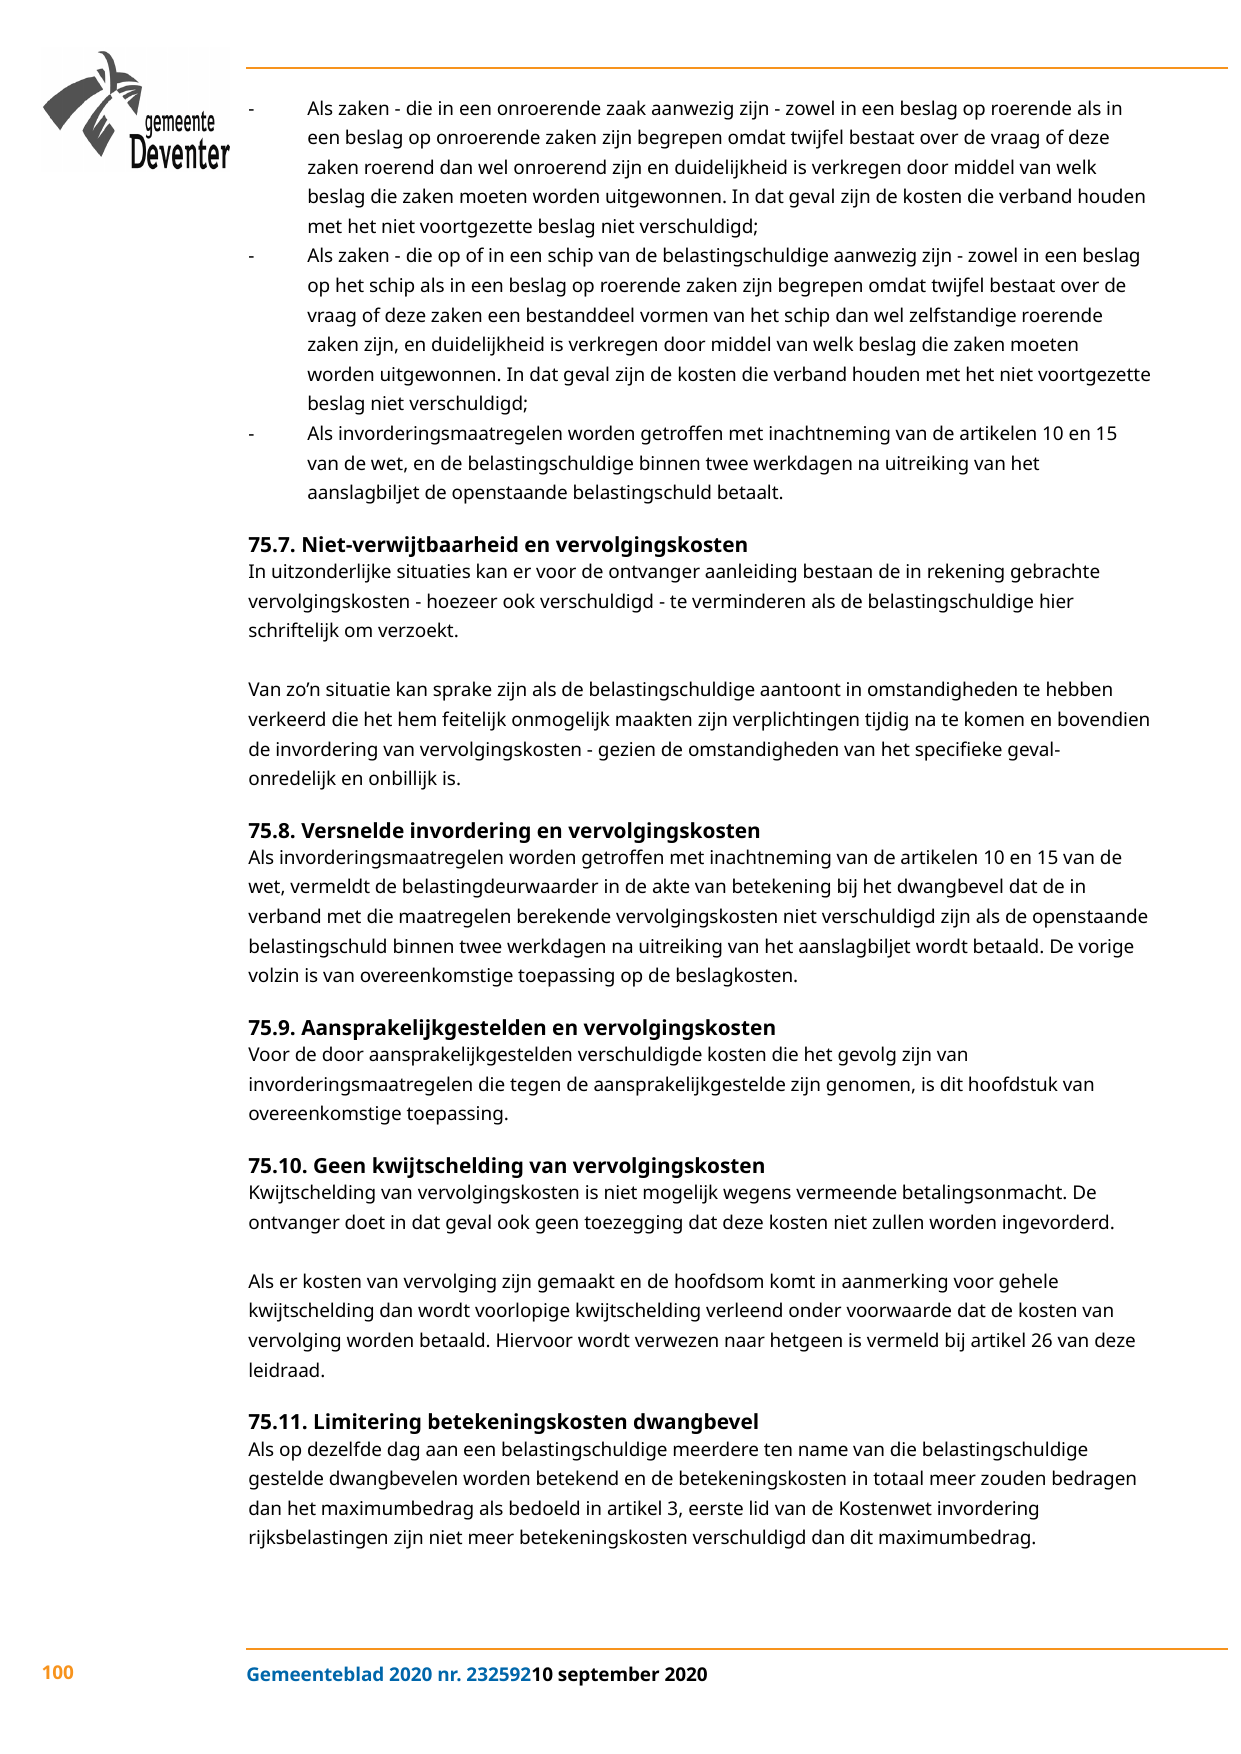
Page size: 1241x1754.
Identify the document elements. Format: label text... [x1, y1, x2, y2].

list Als zaken - die in een onroerende zaak aanwezig zijn - zowel in een beslag op roerende als in een beslag op onroerende zaken zijn begrepen omdat twijfel bestaat over de vraag of deze zaken roerend dan wel onroerend zijn en duidelijkheid is verkregen door middel van welk beslag die zaken moeten worden uitgewonnen. In dat geval zijn de kosten die verband houden met het niet voortgezette beslag niet verschuldigd; [248, 95, 1152, 239]
list Als zaken - die op of in een schip van de belastingschuldige aanwezig zijn - zowel in een beslag op het schip als in een beslag op roerende zaken zijn begrepen omdat twijfel bestaat over de vraag of deze zaken een bestanddeel vormen van het schip dan wel zelfstandige roerende zaken zijn, en duidelijkheid is verkregen door middel van welk beslag die zaken moeten worden uitgewonnen. In dat geval zijn de kosten die verband houden met het niet voortgezette beslag niet verschuldigd; [248, 243, 1152, 416]
text Kwijtschelding van vervolgingskosten is niet mogelijk wegens vermeende betalingsonmacht. De ontvanger doet in dat geval ook geen toezegging dat deze kosten niet zullen worden ingevorderd. [248, 1179, 1152, 1235]
text Voor de door aansprakelijkgestelden verschuldigde kosten die het gevolg zijn van invorderingsmaatregelen die tegen de aansprakelijkgestelde zijn genomen, is dit hoofdstuk van overeenkomstige toepassing. [248, 1041, 1152, 1126]
text Als invorderingsmaatregelen worden getroffen met inachtneming van de artikelen 10 en 15 van de wet, vermeldt de belastingdeurwaarder in de akte van betekening bij het dwangbevel dat de in verband met die maatregelen berekende vervolgingskosten niet verschuldigd zijn als de openstaande belastingschuld binnen twee werkdagen na uitreiking van het aanslagbiljet wordt betaald. De vorige volzin is van overeenkomstige toepassing op de beslagkosten. [248, 844, 1152, 988]
text 75.7. Niet-verwijtbaarheid en vervolgingskosten [248, 530, 1152, 558]
text 75.9. Aansprakelijkgestelden en vervolgingskosten [248, 1013, 1152, 1041]
text Als op dezelfde dag aan een belastingschuldige meerdere ten name van die belastingschuldige gestelde dwangbevelen worden betekend en de betekeningskosten in totaal meer zouden bedragen dan het maximumbedrag als bedoeld in artikel 3, eerste lid van de Kostenwet invordering rijksbelastingen zijn niet meer betekeningskosten verschuldigd dan dit maximumbedrag. [248, 1436, 1152, 1550]
text 75.10. Geen kwijtschelding van vervolgingskosten [248, 1151, 1152, 1179]
text Van zo’n situatie kan sprake zijn als de belastingschuldige aantoont in omstandigheden te hebben verkeerd die het hem feitelijk onmogelijk maakten zijn verplichtingen tijdig na te komen en bovendien de invordering van vervolgingskosten - gezien de omstandigheden van het specifieke geval- onredelijk en onbillijk is. [248, 677, 1152, 791]
text Als er kosten van vervolging zijn gemaakt en de hoofdsom komt in aanmerking voor gehele kwijtschelding dan wordt voorlopige kwijtschelding verleend onder voorwaarde dat de kosten van vervolging worden betaald. Hiervoor wordt verwezen naar hetgeen is vermeld bij artikel 26 van deze leidraad. [248, 1268, 1152, 1383]
list Als invorderingsmaatregelen worden getroffen met inachtneming van de artikelen 10 en 15 van de wet, en de belastingschuldige binnen twee werkdagen na uitreiking van het aanslagbiljet de openstaande belastingschuld betaalt. [248, 420, 1152, 505]
text 75.8. Versnelde invordering en vervolgingskosten [248, 816, 1152, 844]
text In uitzonderlijke situaties kan er voor de ontvanger aanleiding bestaan de in rekening gebrachte vervolgingskosten - hoezeer ook verschuldigd - te verminderen als de belastingschuldige hier schriftelijk om verzoekt. [248, 558, 1152, 643]
text 75.11. Limitering betekeningskosten dwangbevel [248, 1407, 1152, 1436]
picture [41, 47, 231, 172]
